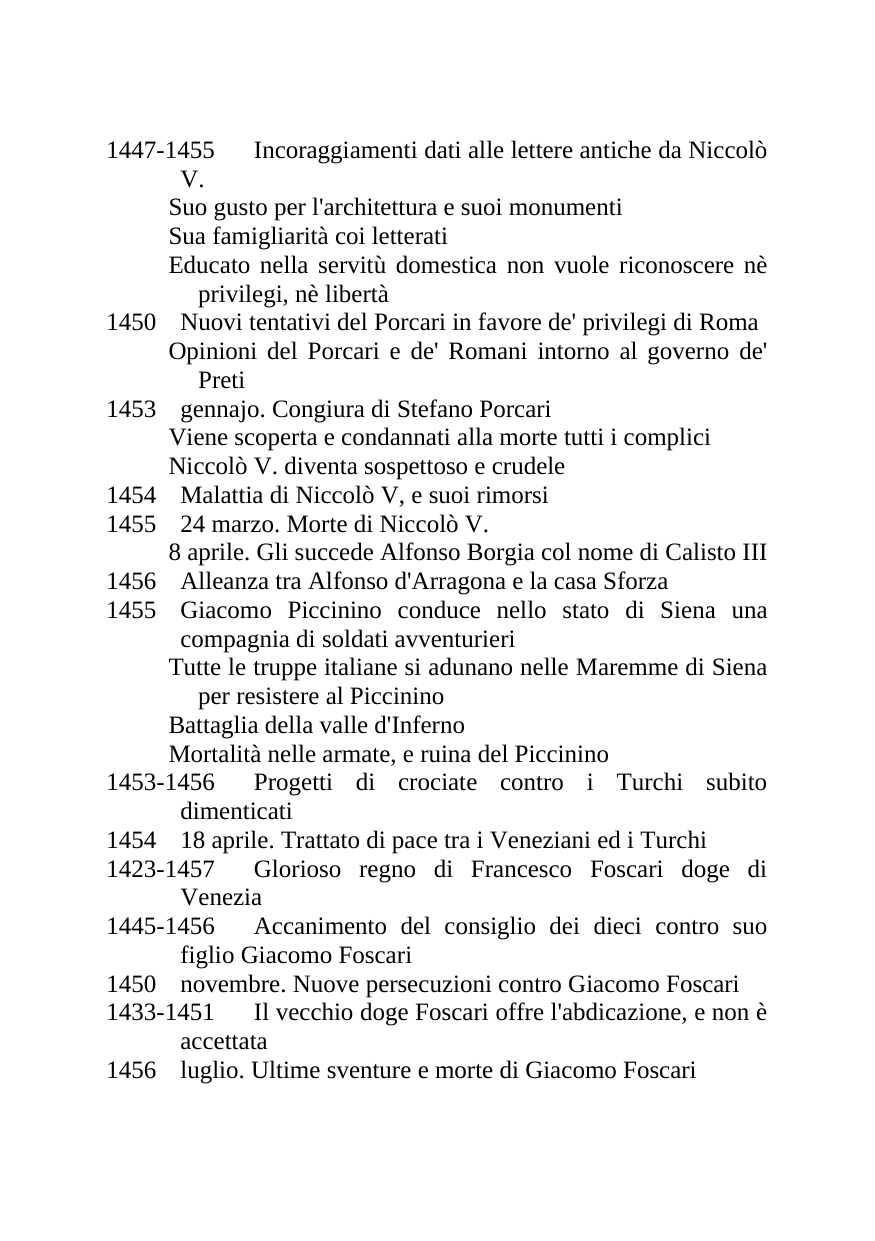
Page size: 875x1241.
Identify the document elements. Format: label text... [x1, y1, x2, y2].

text 1450 novembre. Nuove persecuzioni contro Giacomo Foscari [106, 969, 768, 997]
text 1433-1451 Il vecchio doge Foscari offre l'abdicazione, e non è accettata [106, 997, 768, 1055]
text Mortalità nelle armate, e ruina del Piccinino [168, 739, 768, 767]
text 1445-1456 Accanimento del consiglio dei dieci contro suo figlio Giacomo Foscari [106, 911, 768, 969]
text 1456 luglio. Ultime sventure e morte di Giacomo Foscari [106, 1055, 768, 1084]
text 1456 Alleanza tra Alfonso d'Arragona e la casa Sforza [106, 566, 768, 595]
text 8 aprile. Gli succede Alfonso Borgia col nome di Calisto III [168, 537, 768, 566]
text Tutte le truppe italiane si adunano nelle Maremme di Siena per resistere al Piccinino [168, 652, 768, 710]
text 1455 24 marzo. Morte di Niccolò V. [106, 509, 768, 537]
text Educato nella servitù domestica non vuole riconoscere nè privilegi, nè libertà [168, 250, 768, 307]
text Battaglia della valle d'Inferno [168, 710, 768, 739]
text 1453-1456 Progetti di crociate contro i Turchi subito dimenticati [106, 767, 768, 825]
text Niccolò V. diventa sospettoso e crudele [168, 451, 768, 480]
text 1453 gennajo. Congiura di Stefano Porcari [106, 394, 768, 422]
text 1455 Giacomo Piccinino conduce nello stato di Siena una compagnia di soldati avventurieri [106, 595, 768, 652]
text Sua famigliarità coi letterati [168, 221, 768, 250]
text 1454 18 aprile. Trattato di pace tra i Veneziani ed i Turchi [106, 825, 768, 854]
text 1447-1455 Incoraggiamenti dati alle lettere antiche da Niccolò V. [106, 135, 768, 192]
text 1454 Malattia di Niccolò V, e suoi rimorsi [106, 480, 768, 509]
text Suo gusto per l'architettura e suoi monumenti [168, 192, 768, 221]
text Opinioni del Porcari e de' Romani intorno al governo de' Preti [168, 336, 768, 394]
text Viene scoperta e condannati alla morte tutti i complici [168, 422, 768, 451]
text 1450 Nuovi tentativi del Porcari in favore de' privilegi di Roma [106, 307, 768, 336]
text 1423-1457 Glorioso regno di Francesco Foscari doge di Venezia [106, 854, 768, 911]
